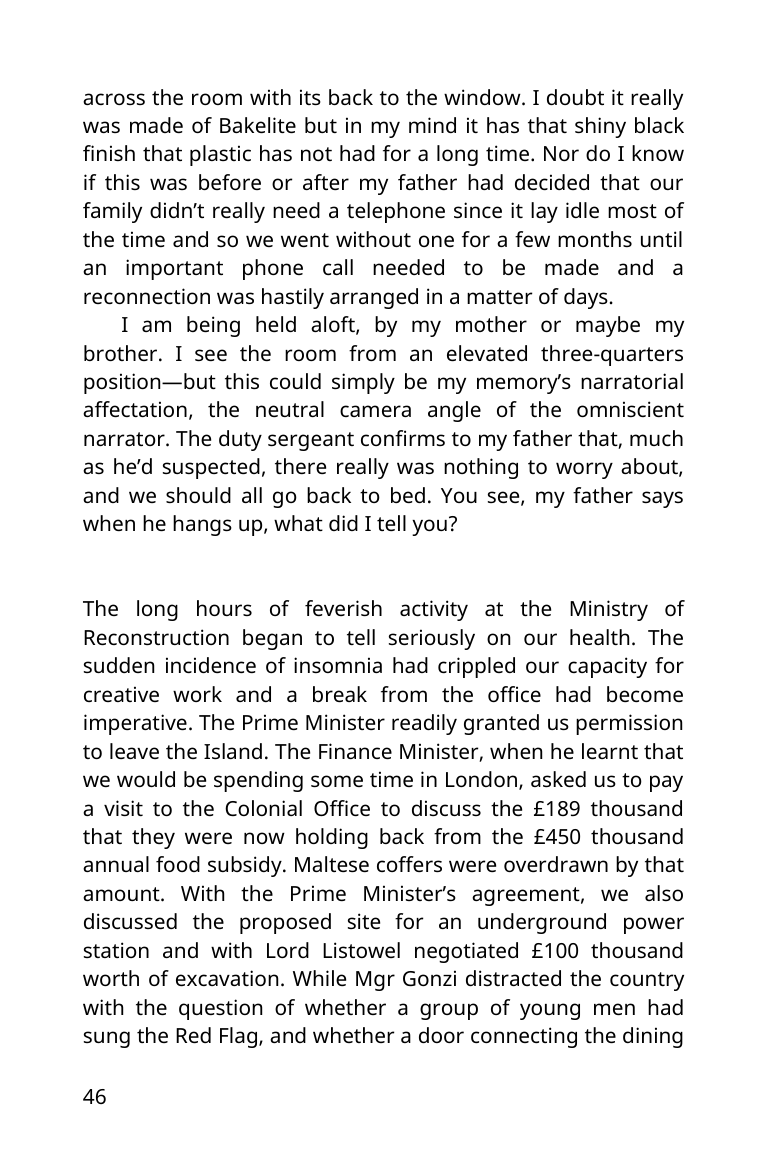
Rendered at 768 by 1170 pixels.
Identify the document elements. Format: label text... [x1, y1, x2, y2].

text I am being held aloft, by my mother or maybe my brother. I see the room from an elevated three-quarters position—but this could simply be my memory’s narratorial affectation, the neutral camera angle of the omniscient narrator. The duty sergeant confirms to my father that, much as he’d suspected, there really was nothing to worry about, and we should all go back to bed. You see, my father says when he hangs up, what did I tell you? [83, 310, 685, 538]
text The long hours of feverish activity at the Ministry of Reconstruction began to tell seriously on our health. The sudden incidence of insomnia had crippled our capacity for creative work and a break from the office had become imperative. The Prime Minister readily granted us permission to leave the Island. The Finance Minister, when he learnt that we would be spending some time in London, asked us to pay a visit to the Colonial Office to discuss the £189 thousand that they were now holding back from the £450 thousand annual food subsidy. Maltese coffers were overdrawn by that amount. With the Prime Minister’s agreement, we also discussed the proposed site for an underground power station and with Lord Listowel negotiated £100 thousand worth of excavation. While Mgr Gonzi distracted the country with the question of whether a group of young men had sung the Red Flag, and whether a door connecting the dining [83, 594, 685, 1049]
text across the room with its back to the window. I doubt it really was made of Bakelite but in my mind it has that shiny black finish that plastic has not had for a long time. Nor do I know if this was before or after my father had decided that our family didn’t really need a telephone since it lay idle most of the time and so we went without one for a few months until an important phone call needed to be made and a reconnection was hastily arranged in a matter of days. [83, 83, 685, 310]
